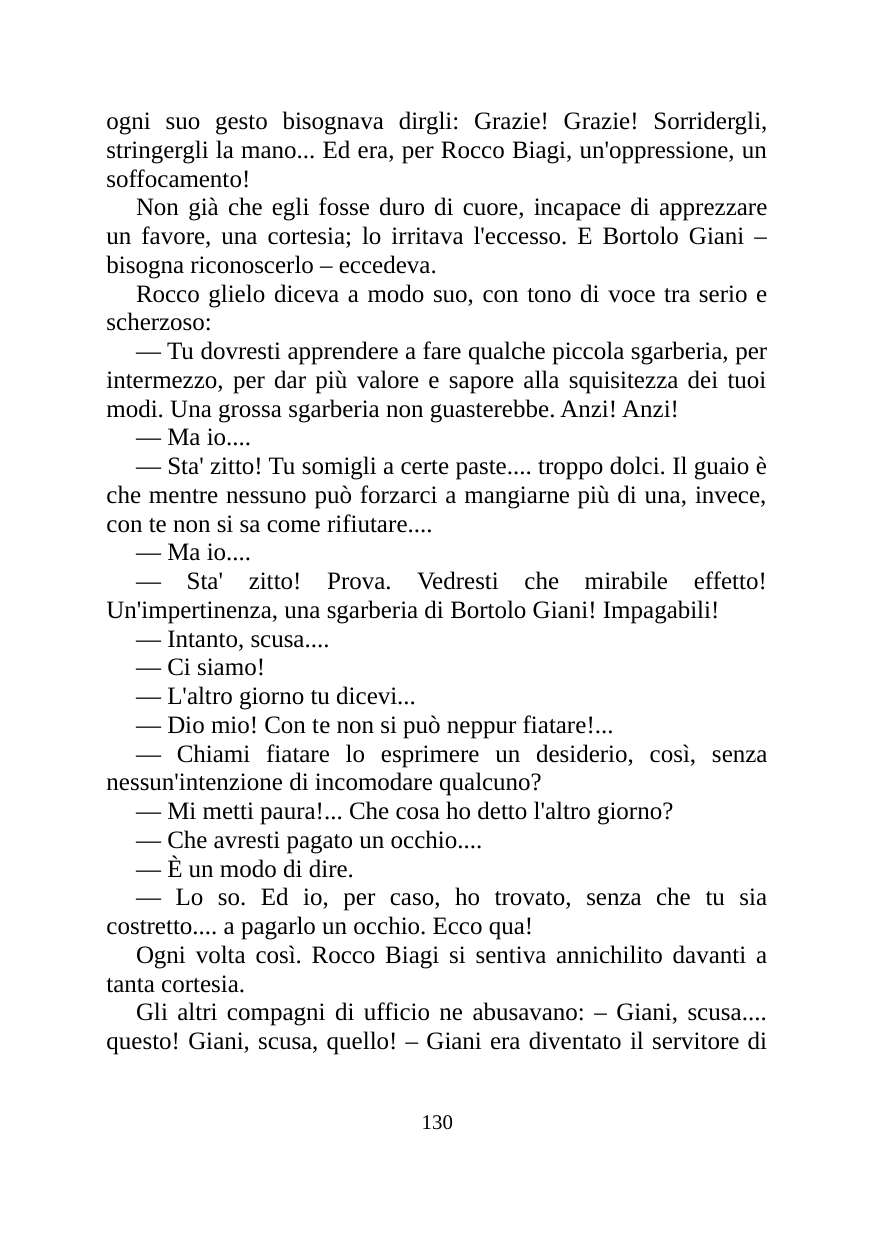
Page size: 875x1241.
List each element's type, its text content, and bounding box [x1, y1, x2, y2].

text — Ma io.... [106, 422, 768, 451]
text — Sta' zitto! Tu somigli a certe paste.... troppo dolci. Il guaio è che mentre nessuno può forzarci a mangiarne più di una, invece, con te non si sa come rifiutare.... [106, 451, 768, 537]
text — Lo so. Ed io, per caso, ho trovato, senza che tu sia costretto.... a pagarlo un occhio. Ecco qua! [106, 882, 768, 940]
text — Dio mio! Con te non si può neppur fiatare!... [106, 710, 768, 739]
text Gli altri compagni di ufficio ne abusavano: – Giani, scusa.... questo! Giani, scusa, quello! – Giani era diventato il servitore di [106, 997, 768, 1055]
text Rocco glielo diceva a modo suo, con tono di voce tra serio e scherzoso: [106, 279, 768, 336]
text Non già che egli fosse duro di cuore, incapace di apprezzare un favore, una cortesia; lo irritava l'eccesso. E Bortolo Giani – bisogna riconoscerlo – eccedeva. [106, 192, 768, 279]
text — L'altro giorno tu dicevi... [106, 681, 768, 710]
text — Che avresti pagato un occhio.... [106, 825, 768, 854]
text — Ma io.... [106, 537, 768, 566]
text — Ci siamo! [106, 652, 768, 681]
text — Sta' zitto! Prova. Vedresti che mirabile effetto! Un'impertinenza, una sgarberia di Bortolo Giani! Impagabili! [106, 566, 768, 624]
text — Chiami fiatare lo esprimere un desiderio, così, senza nessun'intenzione di incomodare qualcuno? [106, 739, 768, 796]
text Ogni volta così. Rocco Biagi si sentiva annichilito davanti a tanta cortesia. [106, 940, 768, 997]
text — Intanto, scusa.... [106, 624, 768, 652]
text — È un modo di dire. [106, 854, 768, 882]
text ogni suo gesto bisognava dirgli: Grazie! Grazie! Sorridergli, stringergli la mano... Ed era, per Rocco Biagi, un'oppressione, un soffocamento! [106, 106, 768, 192]
text — Mi metti paura!... Che cosa ho detto l'altro giorno? [106, 796, 768, 825]
text — Tu dovresti apprendere a fare qualche piccola sgarberia, per intermezzo, per dar più valore e sapore alla squisitezza dei tuoi modi. Una grossa sgarberia non guasterebbe. Anzi! Anzi! [106, 336, 768, 422]
